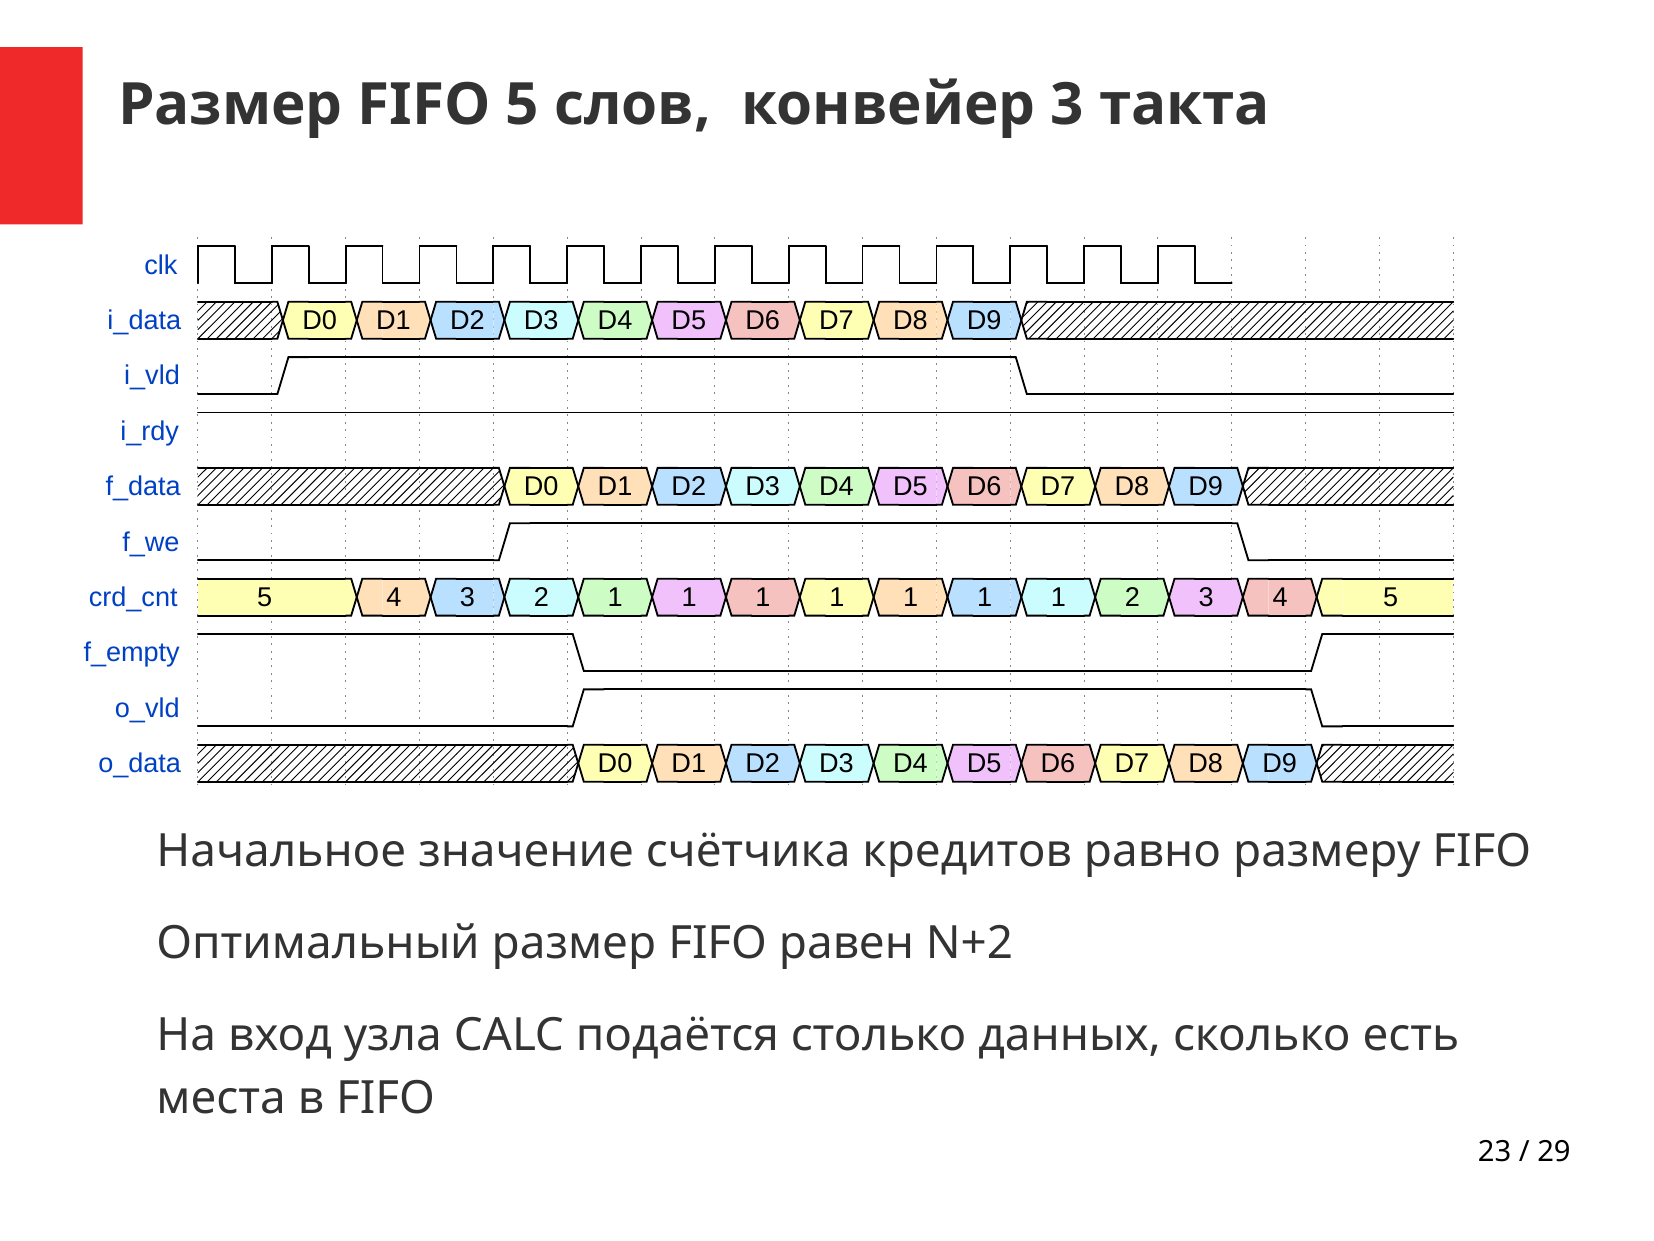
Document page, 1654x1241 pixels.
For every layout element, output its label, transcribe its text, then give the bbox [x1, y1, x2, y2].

list Начальное значение счётчика кредитов равно размеру FIFO Оптимальный размер FIFO равен N+2 На вход узла CALC подаётся столько данных, сколько есть места в FIFO [85, 817, 1598, 1137]
picture [49, 236, 1490, 791]
title Размер FIFO 5 слов, конвейер 3 такта [118, 49, 1571, 154]
